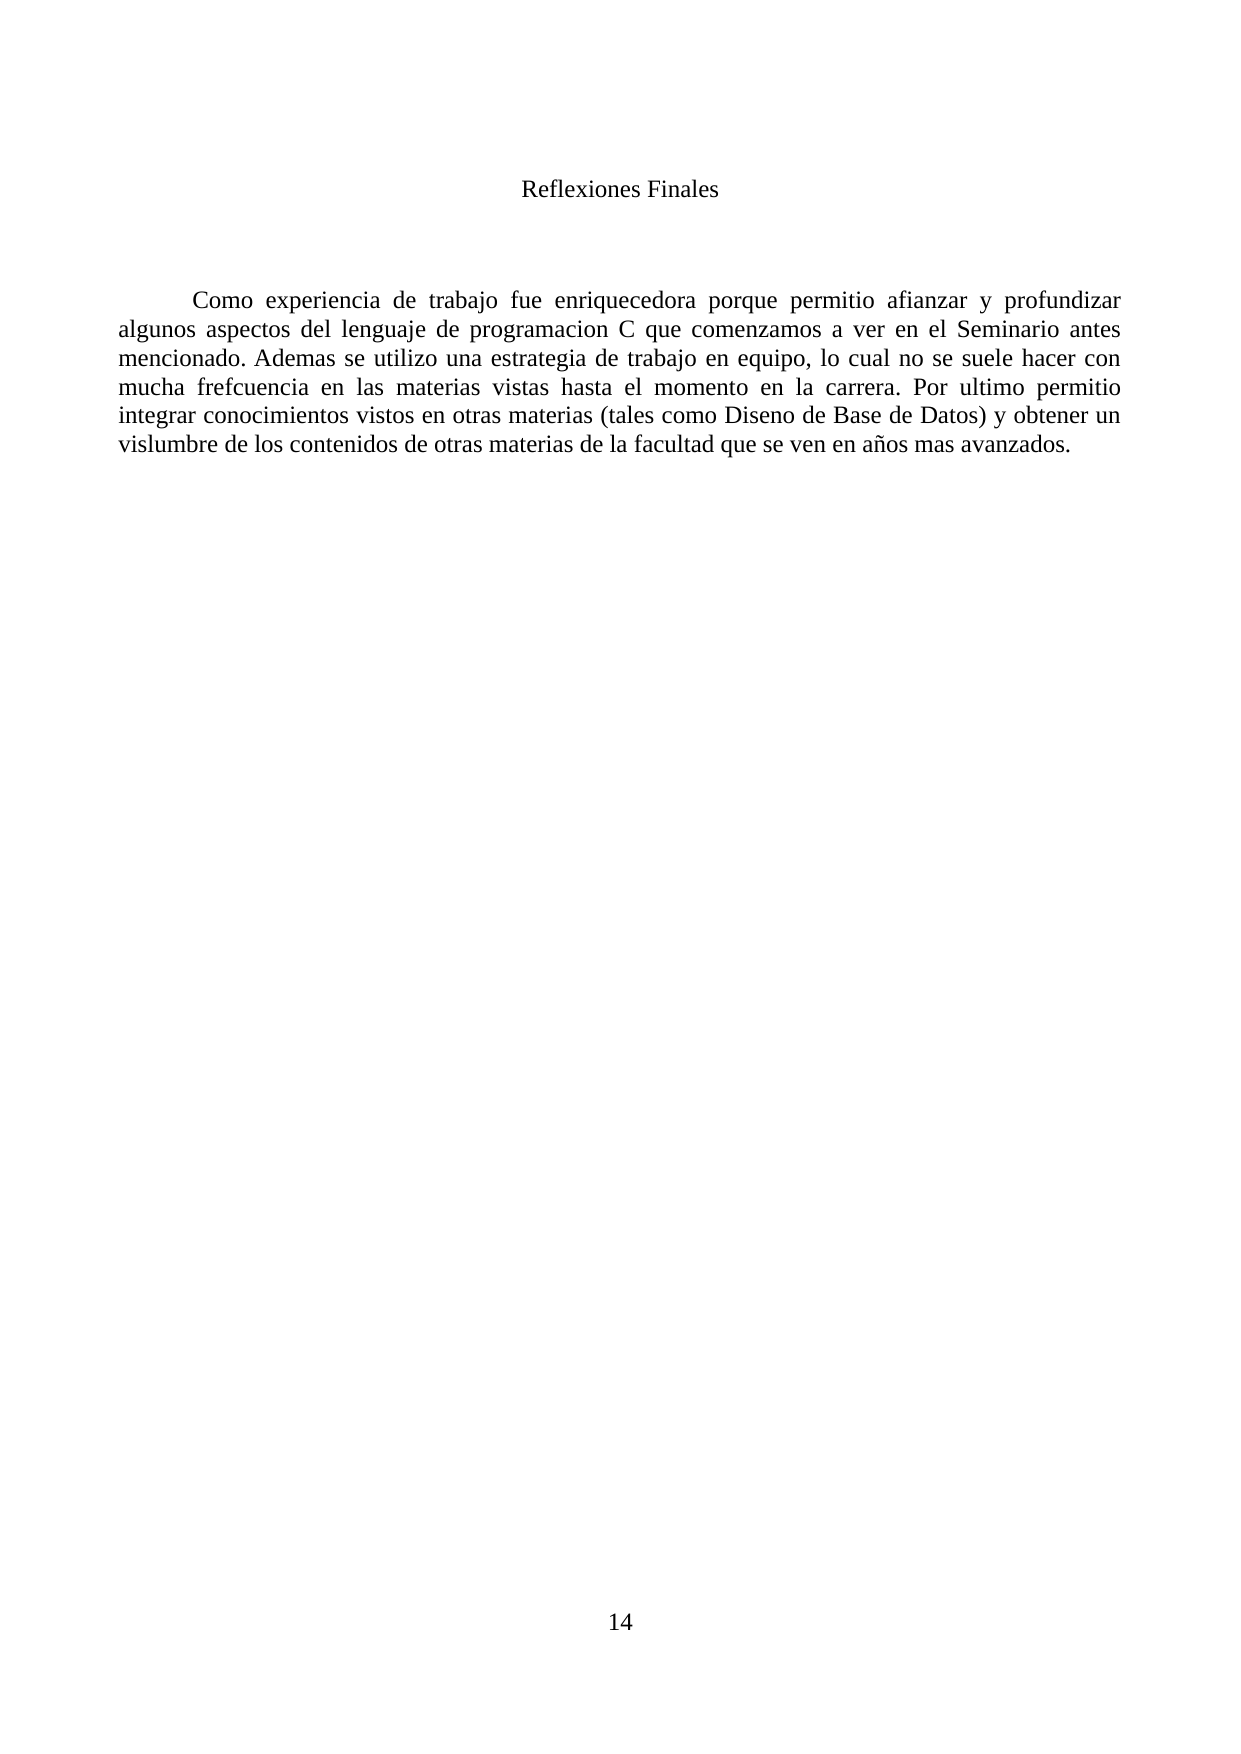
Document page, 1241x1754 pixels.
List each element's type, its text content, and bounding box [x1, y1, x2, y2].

text Como experiencia de trabajo fue enriquecedora porque permitio afianzar y profundizar algunos aspectos del lenguaje de programacion C que comenzamos a ver en el Seminario antes mencionado. Ademas se utilizo una estrategia de trabajo en equipo, lo cual no se suele hacer con mucha frefcuencia en las materias vistas hasta el momento en la carrera. Por ultimo permitio integrar conocimientos vistos en otras materias (tales como Diseno de Base de Datos) y obtener un vislumbre de los contenidos de otras materias de la facultad que se ven en años mas avanzados. [118, 286, 1122, 458]
text Reflexiones Finales [118, 174, 1122, 203]
